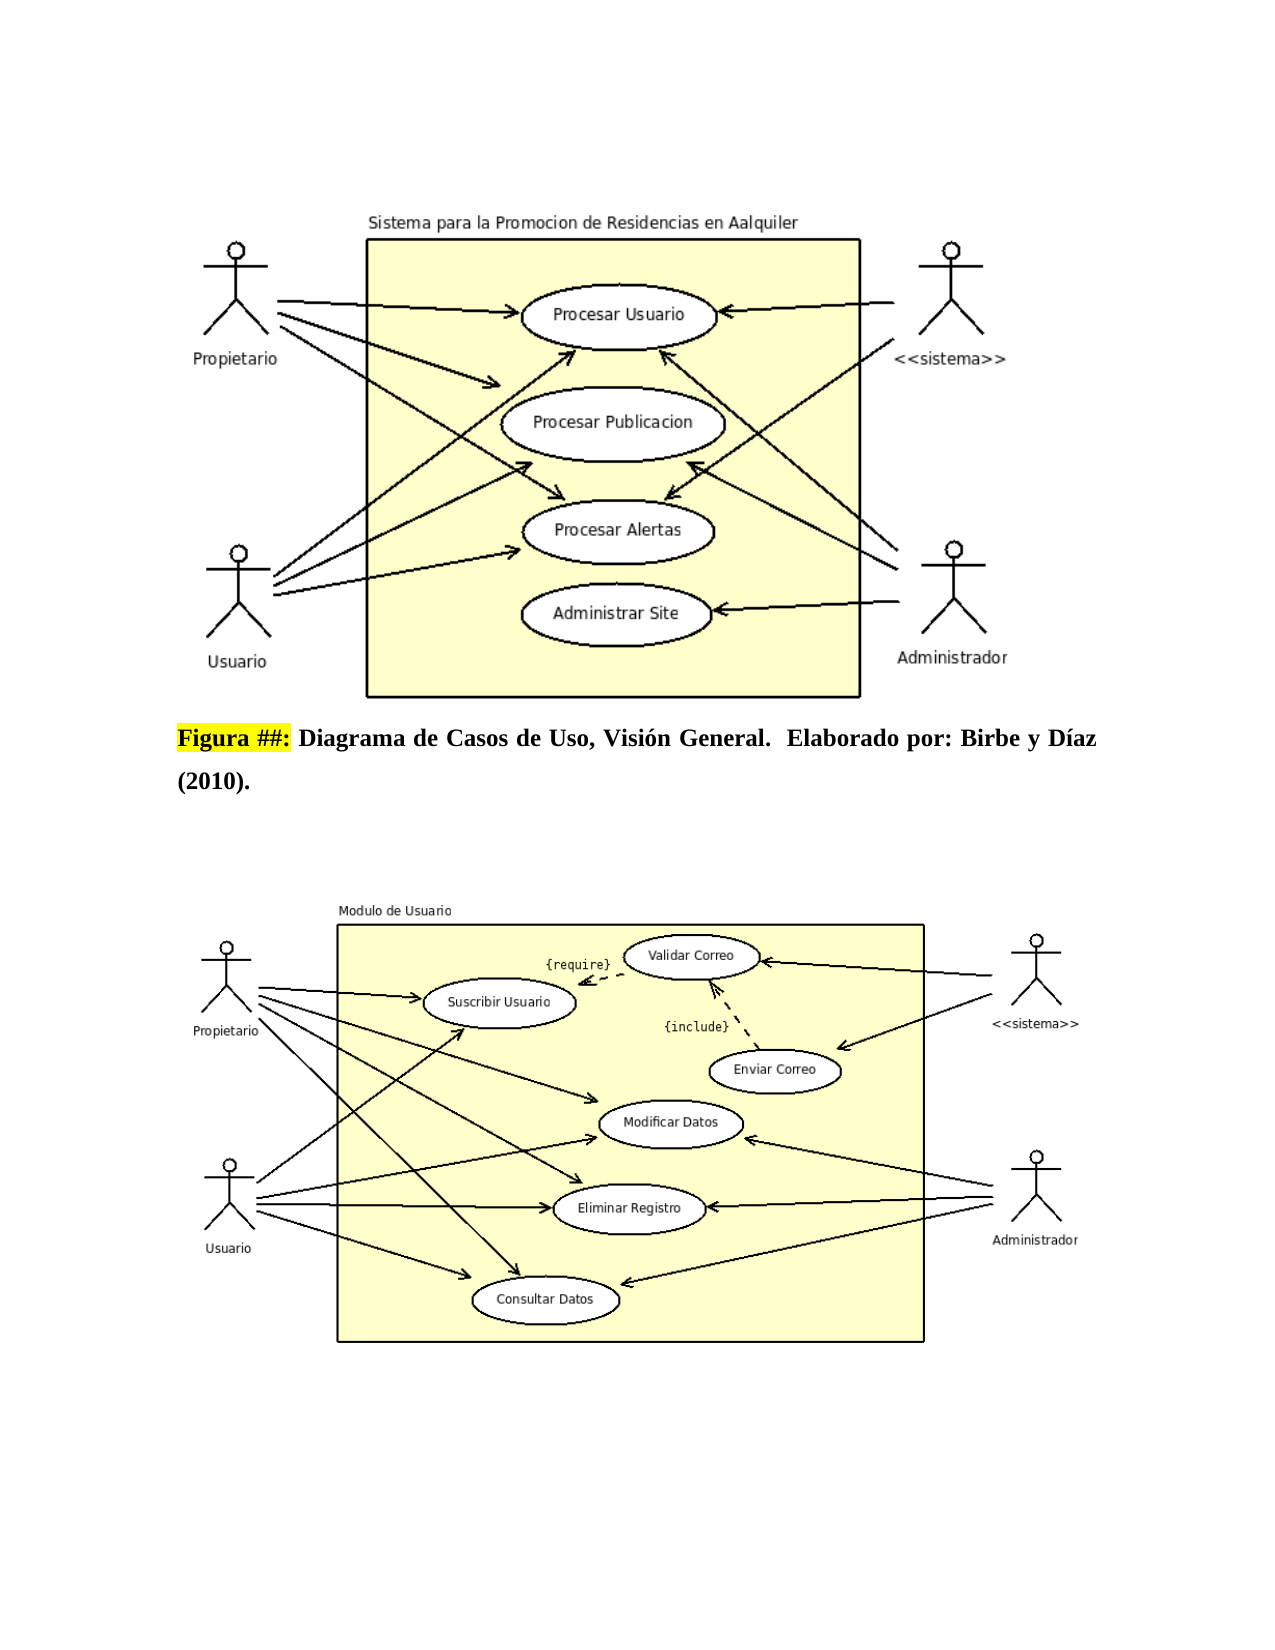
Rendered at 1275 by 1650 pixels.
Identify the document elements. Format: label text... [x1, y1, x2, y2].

picture [193, 904, 1082, 1344]
picture [193, 215, 1010, 700]
text Figura ##: Diagrama de Casos de Uso, Visión General. Elaborado por: Birbe y Díaz (2010). [177, 723, 1098, 795]
